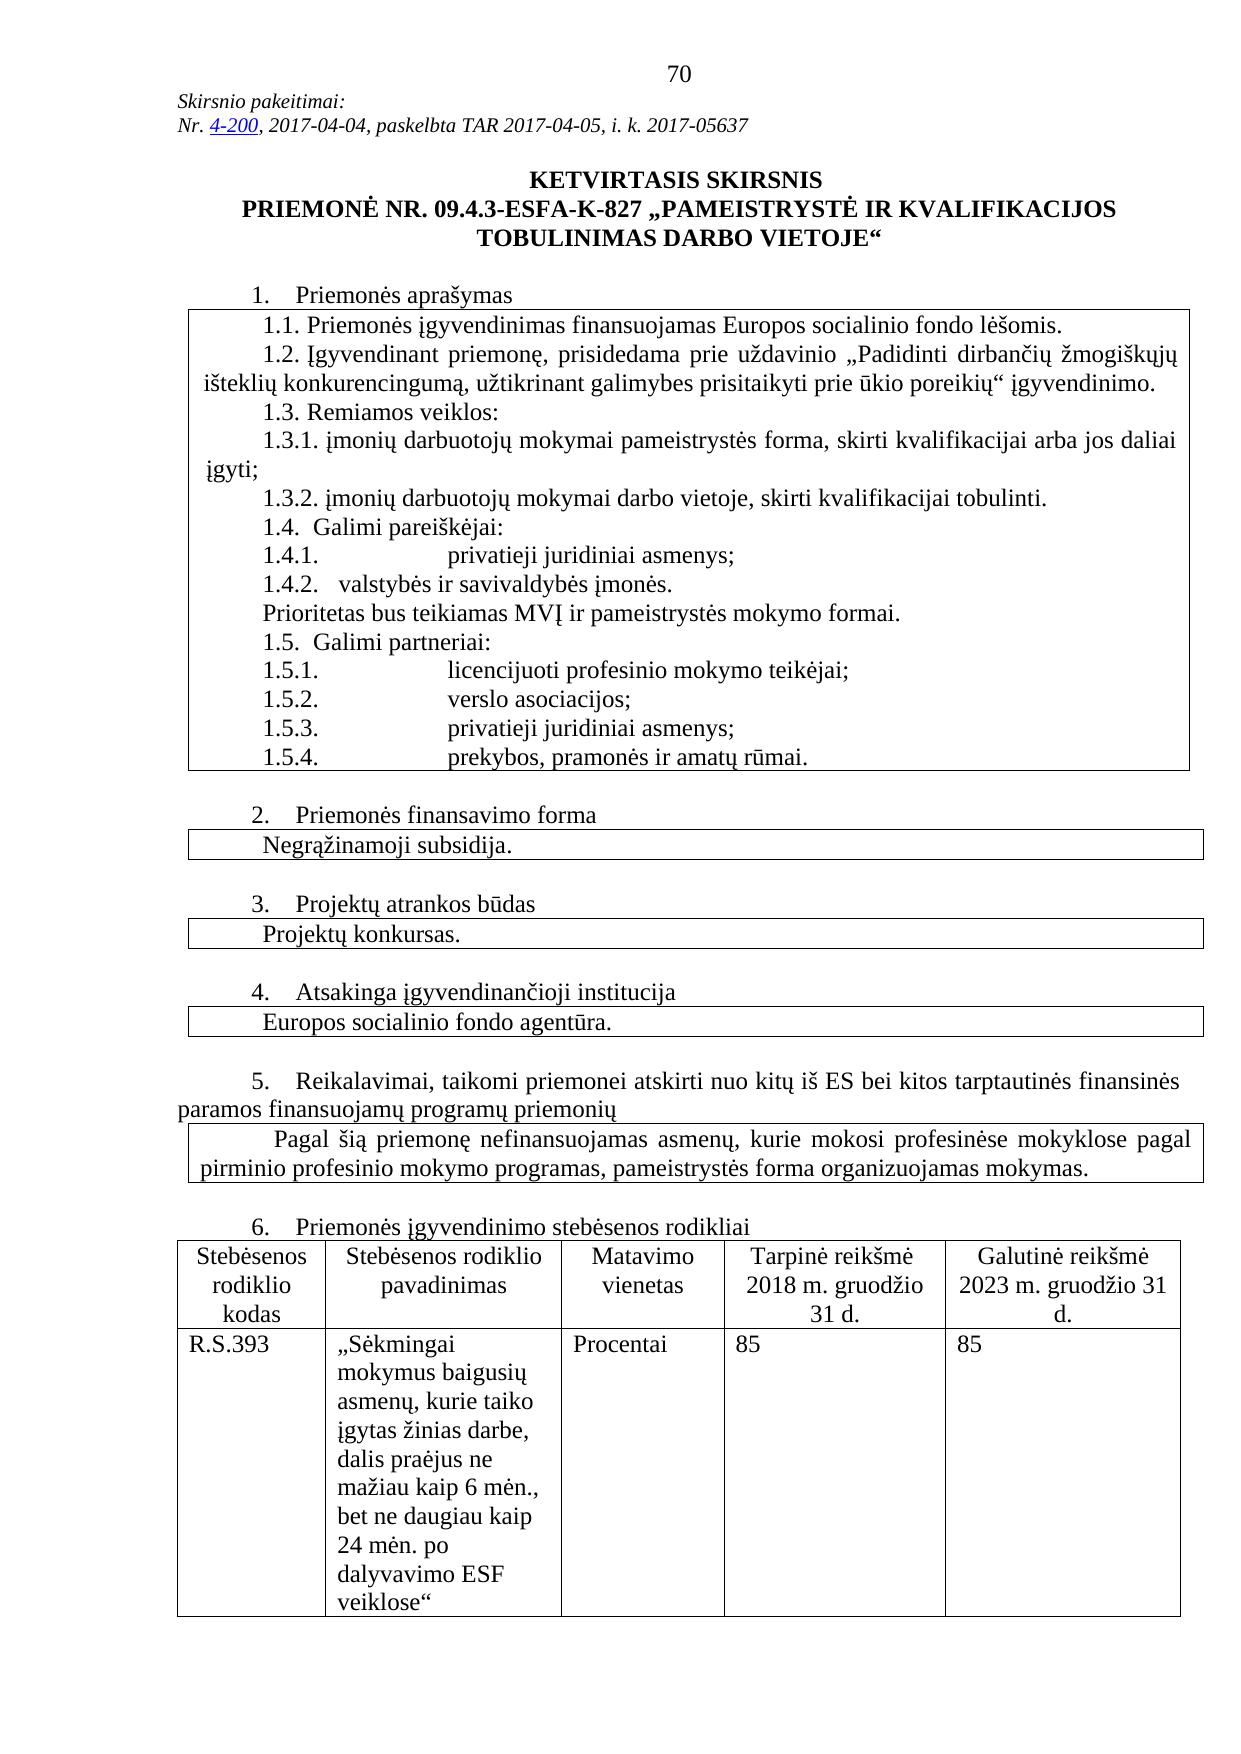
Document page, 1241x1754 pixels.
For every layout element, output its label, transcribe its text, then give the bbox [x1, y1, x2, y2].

table_header Europos socialinio fondo agentūra. [189, 1007, 1203, 1036]
text 4. Atsakinga įgyvendinančioji institucija [251, 977, 1181, 1006]
table_cell 1.3. Remiamos veiklos: 1.3.1. įmonių darbuotojų mokymai pameistrystės forma, skirti kvalifikacijai arba jos daliai įgyti; 1.3.2. įmonių darbuotojų mokymai darbo vietoje, skirti kvalifikacijai tobulinti. [189, 397, 1189, 512]
table_header Pagal šią priemonę nefinansuojamas asmenų, kurie mokosi profesinėse mokyklose pagal pirminio profesinio mokymo programas, pameistrystės forma organizuojamas mokymas. [189, 1124, 1203, 1182]
table_header Stebėsenos rodiklio kodas [178, 1241, 325, 1328]
table_cell 1.5. Galimi partneriai: 1.5.1. licencijuoti profesinio mokymo teikėjai; 1.5.2. verslo asociacijos; 1.5.3. privatieji juridiniai asmenys; 1.5.4. prekybos, pramonės ir amatų rūmai. [189, 627, 1189, 770]
table_header Matavimo vienetas [562, 1241, 724, 1328]
table_header Stebėsenos rodiklio pavadinimas [326, 1241, 561, 1328]
table_cell 1.4. Galimi pareiškėjai: 1.4.1. privatieji juridiniai asmenys; 1.4.2. valstybės ir savivaldybės įmonės. Prioritetas bus teikiamas MVĮ ir pameistrystės mokymo formai. [189, 512, 1189, 627]
text 1. Priemonės aprašymas [251, 281, 1181, 309]
table_cell R.S.393 [178, 1329, 325, 1616]
table_header Tarpinė reikšmė 2018 m. gruodžio 31 d. [725, 1241, 945, 1328]
text PRIEMONĖ NR. 09.4.3-ESFA-K-827 „PAMEISTRYSTĖ ir kvalifikacijos tobulinimas darbo vietoje“ [177, 194, 1181, 252]
table_header 1.1. Priemonės įgyvendinimas finansuojamas Europos socialinio fondo lėšomis. [189, 310, 1189, 339]
table_cell Procentai [562, 1329, 724, 1616]
text KETVIRTASIS SKIRSNIS [177, 166, 1181, 194]
table_header Projektų konkursas. [189, 919, 1203, 948]
table_cell „Sėkmingai mokymus baigusių asmenų, kurie taiko įgytas žinias darbe, dalis praėjus ne mažiau kaip 6 mėn., bet ne daugiau kaip 24 mėn. po dalyvavimo ESF veiklose“ [326, 1329, 561, 1616]
text 2. Priemonės finansavimo forma [251, 800, 1181, 829]
text Skirsnio pakeitimai: [177, 89, 1181, 113]
text 3. Projektų atrankos būdas [251, 889, 1181, 918]
table_header Galutinė reikšmė 2023 m. gruodžio 31 d. [946, 1241, 1180, 1328]
table_cell 1.2. Įgyvendinant priemonę, prisidedama prie uždavinio „Padidinti dirbančių žmogiškųjų išteklių konkurencingumą, užtikrinant galimybes prisitaikyti prie ūkio poreikių“ įgyvendinimo. [189, 339, 1189, 397]
table_cell 85 [725, 1329, 945, 1616]
table_cell 85 [946, 1329, 1180, 1616]
text 5. Reikalavimai, taikomi priemonei atskirti nuo kitų iš ES bei kitos tarptautinės finansinės paramos finansuojamų programų priemonių [177, 1066, 1181, 1123]
table_header Negrąžinamoji subsidija. [189, 830, 1203, 859]
text 6. Priemonės įgyvendinimo stebėsenos rodikliai [251, 1212, 1181, 1240]
text Nr. 4-200, 2017-04-04, paskelbta TAR 2017-04-05, i. k. 2017-05637 [177, 113, 1181, 137]
